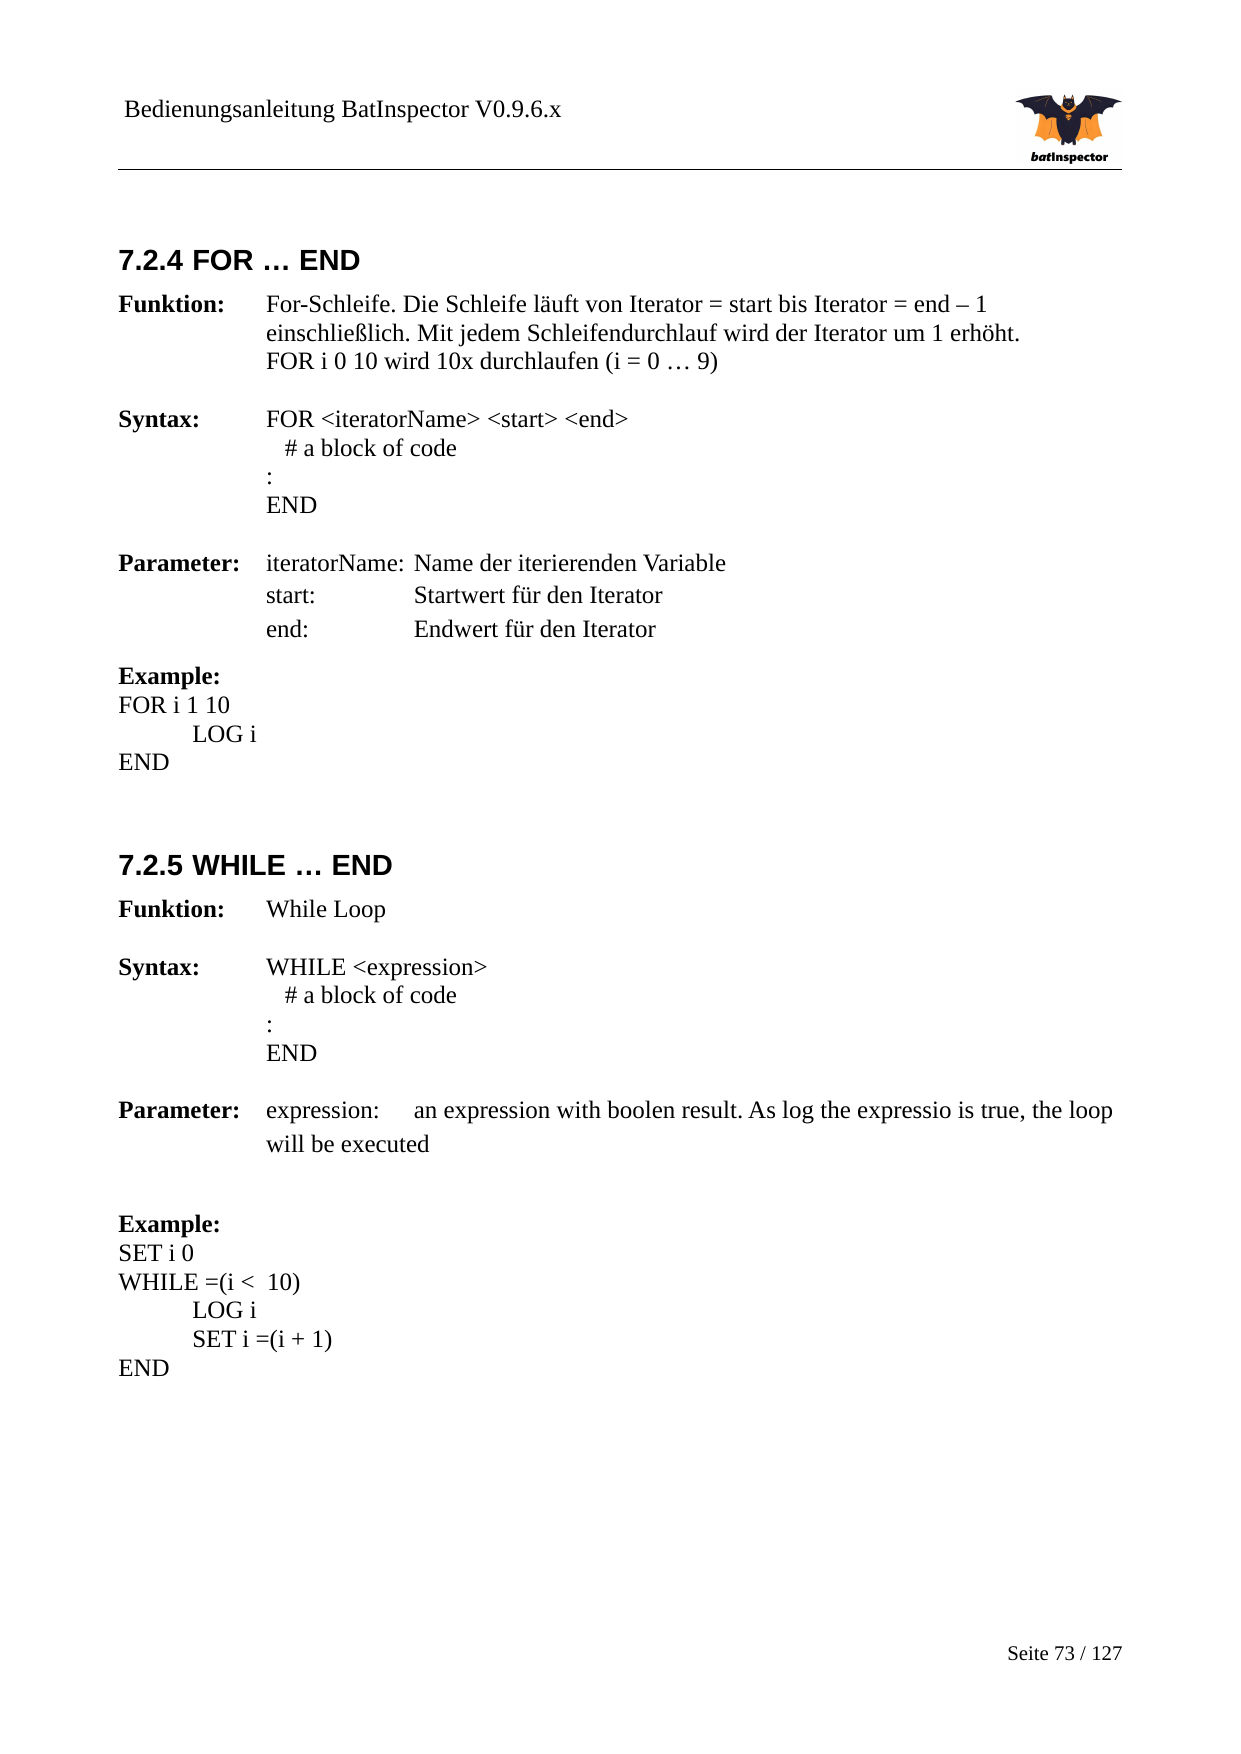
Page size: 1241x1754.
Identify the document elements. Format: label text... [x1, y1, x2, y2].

text Example: [118, 661, 1122, 690]
text : [118, 461, 1122, 490]
text Funktion: While Loop [118, 894, 1122, 923]
text SET i =(i + 1) [118, 1324, 1122, 1353]
text LOG i [118, 1296, 1122, 1324]
text END [118, 747, 1122, 776]
text END [118, 1353, 1122, 1382]
text Parameter: iteratorName: Name der iterierenden Variable start: Startwert für den Iterator end: Endwert für den Iterator [118, 548, 1122, 642]
text # a block of code [118, 433, 1122, 461]
subtitle FOR … END [118, 243, 1122, 276]
text Syntax: WHILE <expression> [118, 952, 1122, 981]
text # a block of code [118, 981, 1122, 1009]
text Syntax: FOR <iteratorName> <start> <end> [118, 404, 1122, 433]
text : [118, 1009, 1122, 1038]
text SET i 0 [118, 1238, 1122, 1267]
text FOR i 1 10 [118, 690, 1122, 719]
text END [118, 490, 1122, 519]
text WHILE =(i < 10) [118, 1267, 1122, 1296]
text Funktion: For-Schleife. Die Schleife läuft von Iterator = start bis Iterator = end – 1 einschließlich. Mit jedem Schleifendurchlauf wird der Iterator um 1 erhöht. FOR i 0 10 wird 10x durchlaufen (i = 0 … 9) [118, 289, 1122, 375]
text LOG i [118, 719, 1122, 747]
text Parameter: expression: an expression with boolen result. As log the expressio is true, the loop will be executed [118, 1096, 1122, 1190]
subtitle WHILE … END [118, 848, 1122, 882]
text END [118, 1038, 1122, 1067]
picture [1015, 88, 1125, 165]
text Example: [118, 1209, 1122, 1238]
